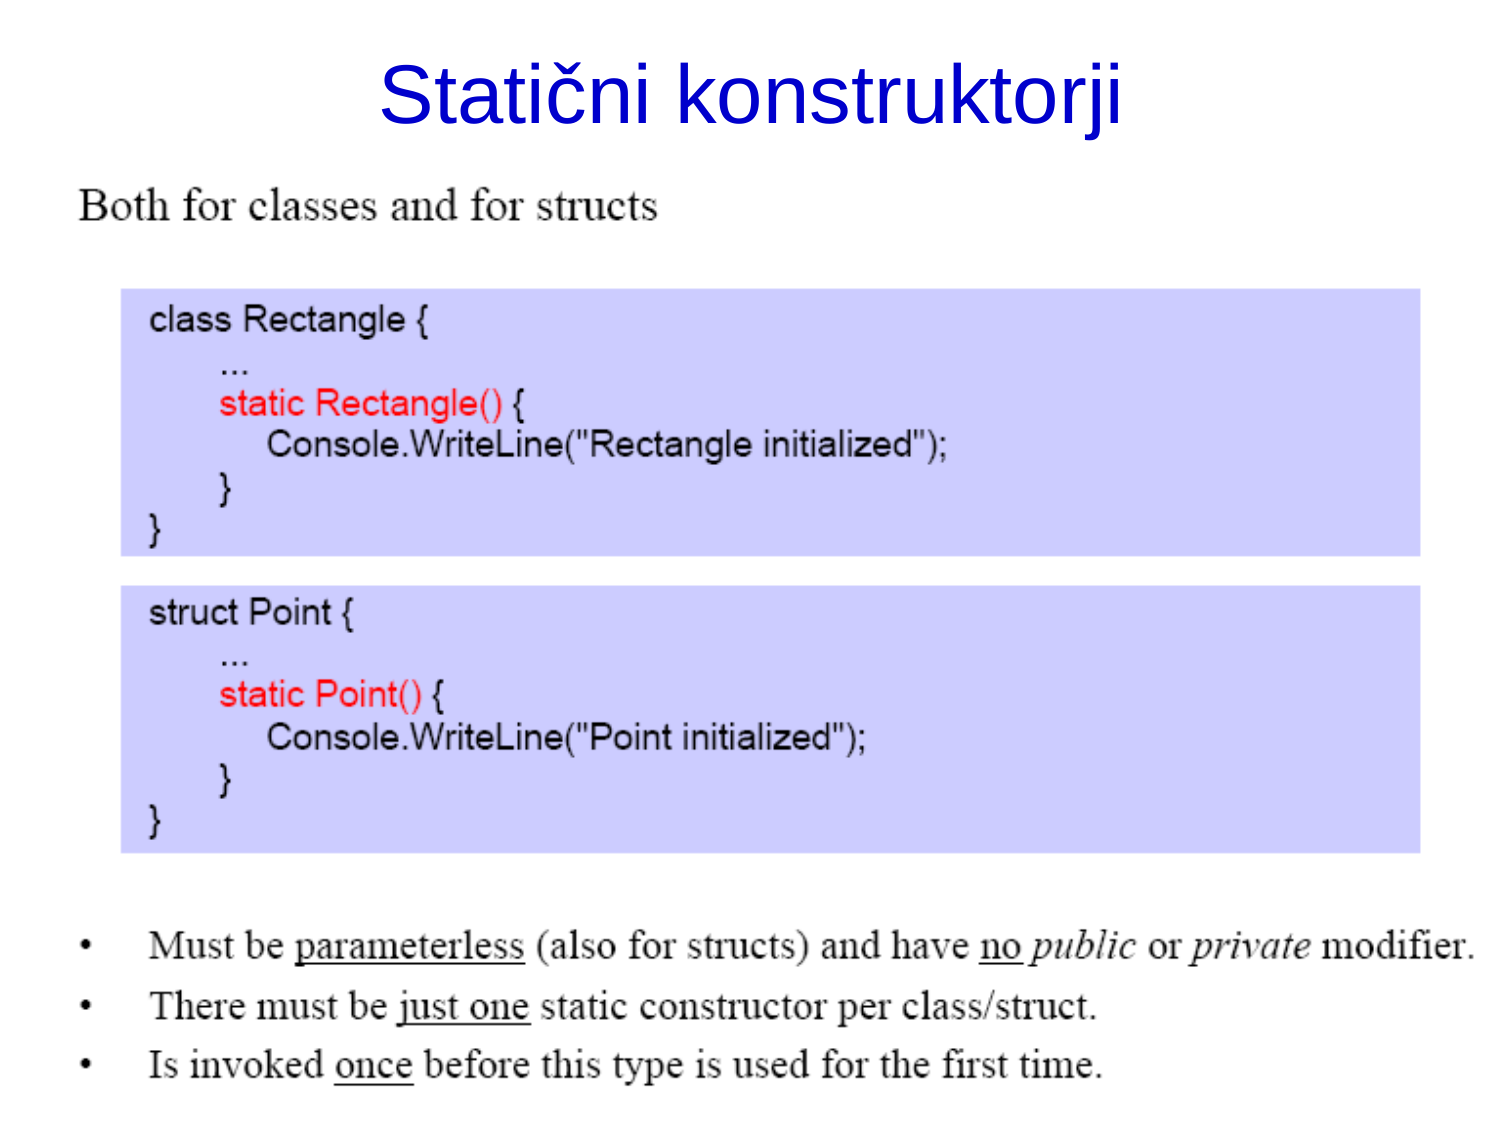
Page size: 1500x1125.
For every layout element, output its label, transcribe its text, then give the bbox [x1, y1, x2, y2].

title Statični konstruktorji [76, 30, 1427, 149]
text_box [53, 170, 1500, 1125]
